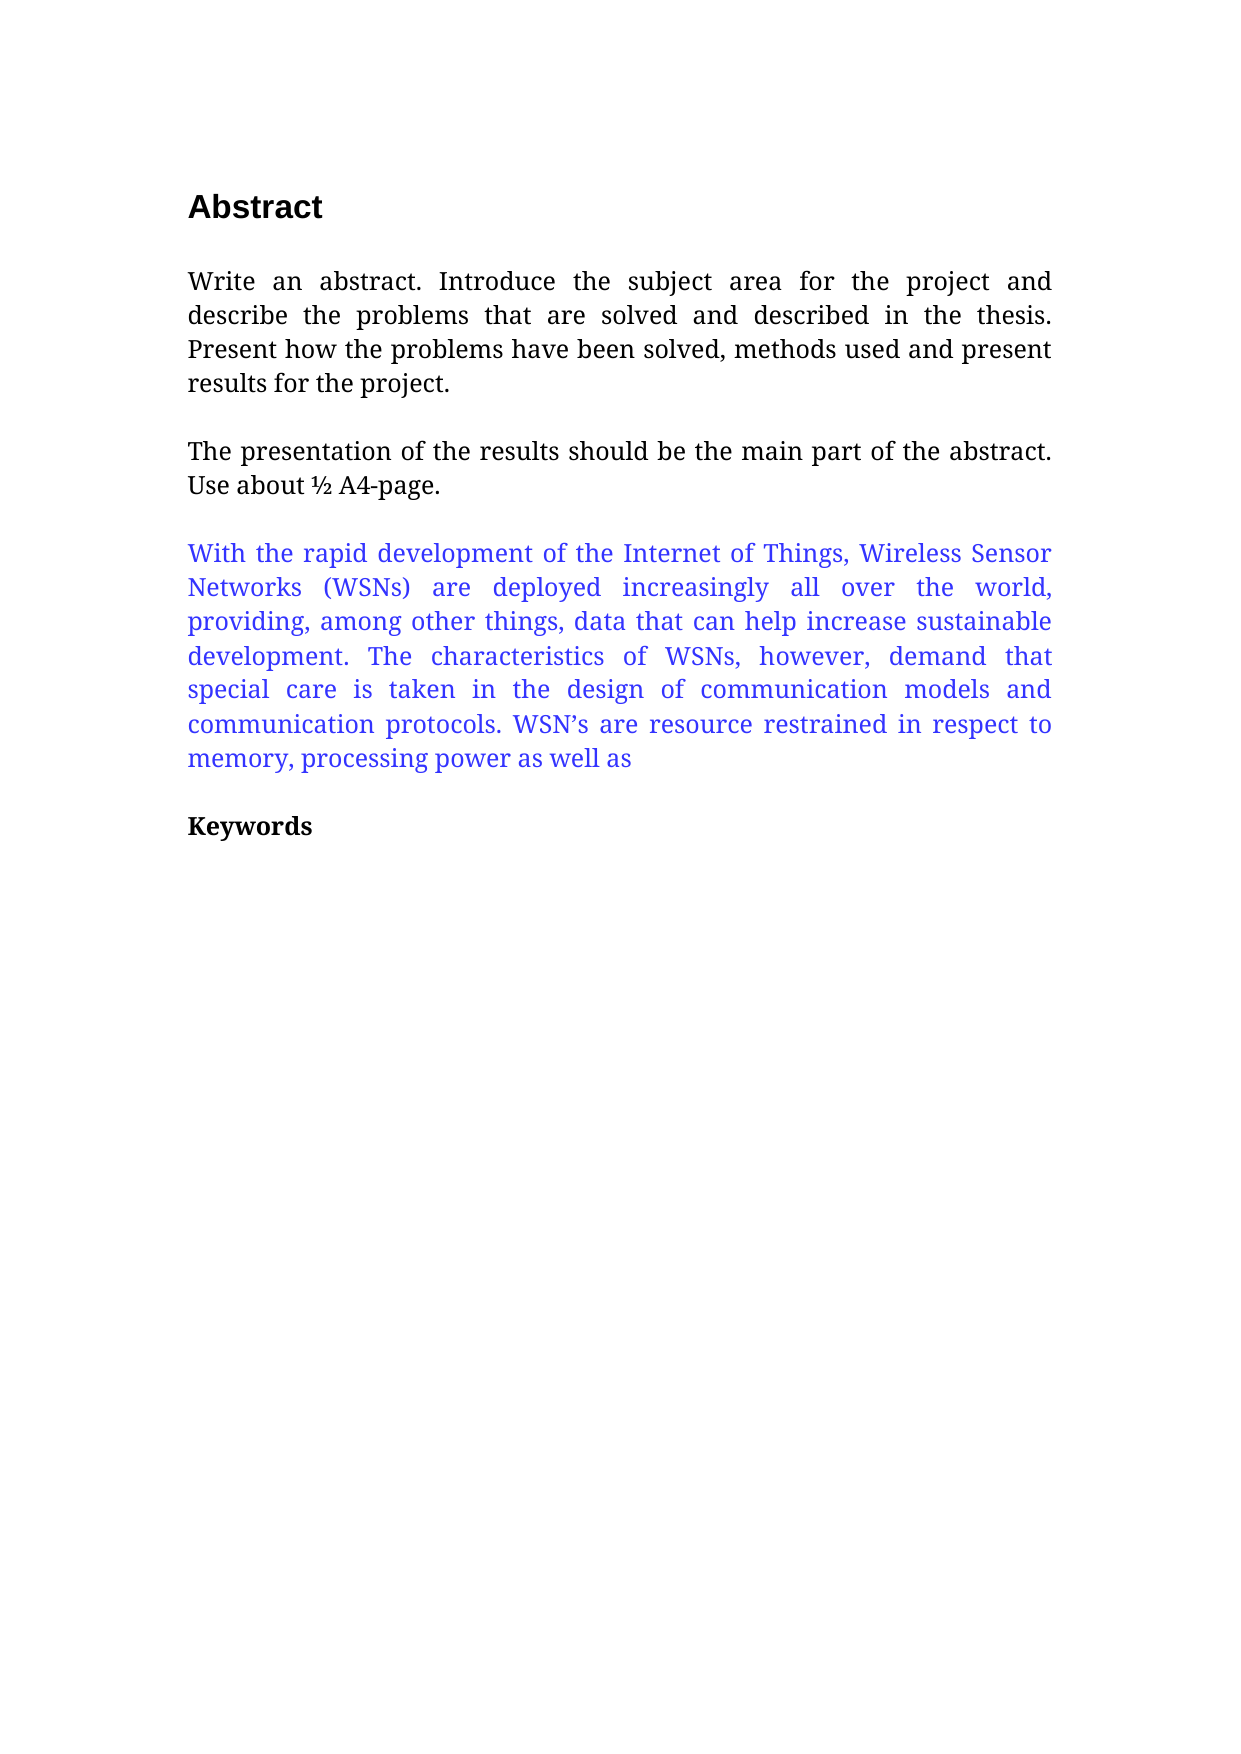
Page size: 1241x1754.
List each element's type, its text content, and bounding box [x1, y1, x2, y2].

text Abstract [187, 187, 1053, 226]
text Write an abstract. Introduce the subject area for the project and describe the problems that are solved and described in the thesis. Present how the problems have been solved, methods used and present results for the project. [187, 263, 1053, 400]
text The presentation of the results should be the main part of the abstract. Use about ½ A4-page. [187, 434, 1053, 502]
text Keywords [187, 808, 1053, 842]
text With the rapid development of the Internet of Things, Wireless Sensor Networks (WSNs) are deployed increasingly all over the world, providing, among other things, data that can help increase sustainable development. The characteristics of WSNs, however, demand that special care is taken in the design of communication models and communication protocols. WSN’s are resource restrained in respect to memory, processing power as well as [187, 536, 1053, 774]
